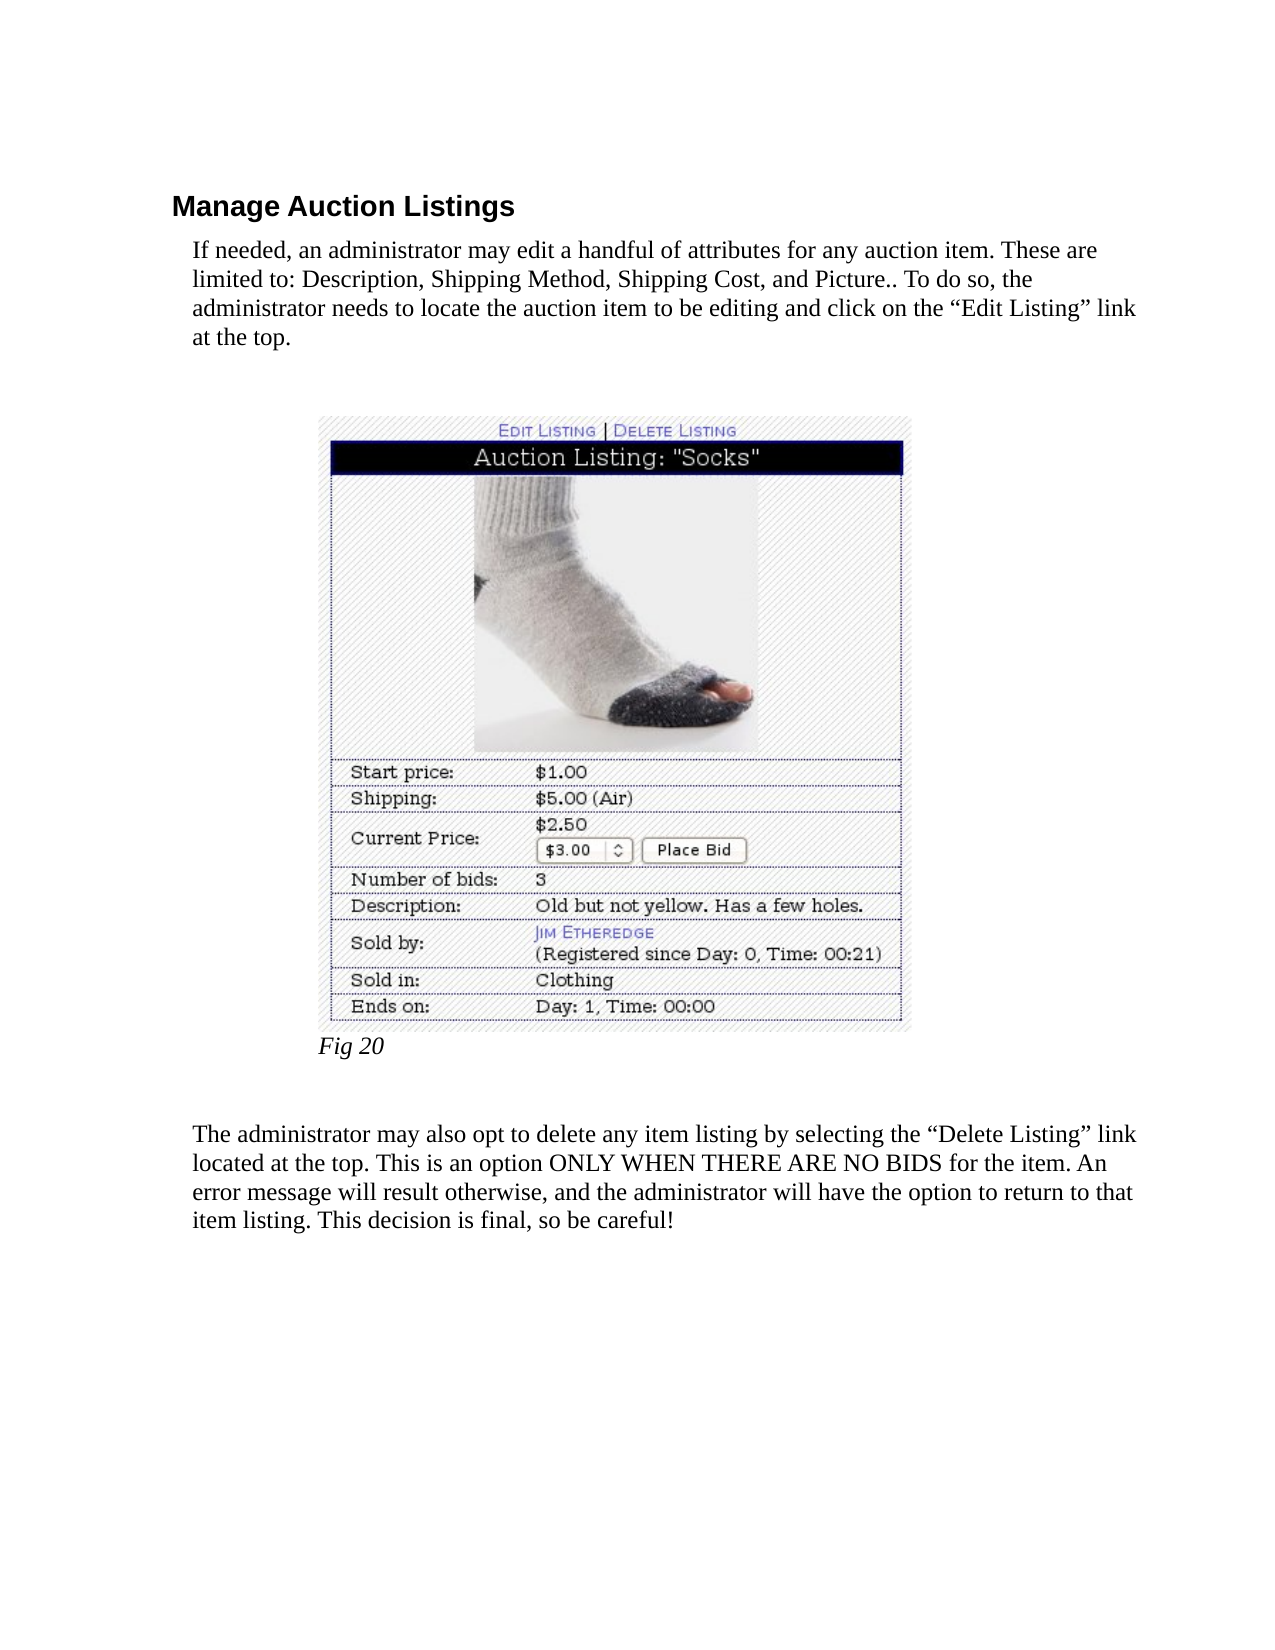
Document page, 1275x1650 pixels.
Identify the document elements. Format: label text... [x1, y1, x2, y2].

subtitle Manage Auction Listings [118, 184, 1157, 223]
text Fig 20 [318, 1032, 911, 1060]
text If needed, an administrator may edit a handful of attributes for any auction item. These are limited to: Description, Shipping Method, Shipping Cost, and Picture.. To do so, the administrator needs to locate the auction item to be editing and click on the “Edit Listing” link at the top. [118, 236, 1157, 351]
text The administrator may also opt to delete any item listing by selecting the “Delete Listing” link located at the top. This is an option ONLY WHEN THERE ARE NO BIDS for the item. An error message will result otherwise, and the administrator will have the option to return to that item listing. This decision is final, so be careful! [118, 1119, 1157, 1234]
picture [318, 416, 912, 1032]
